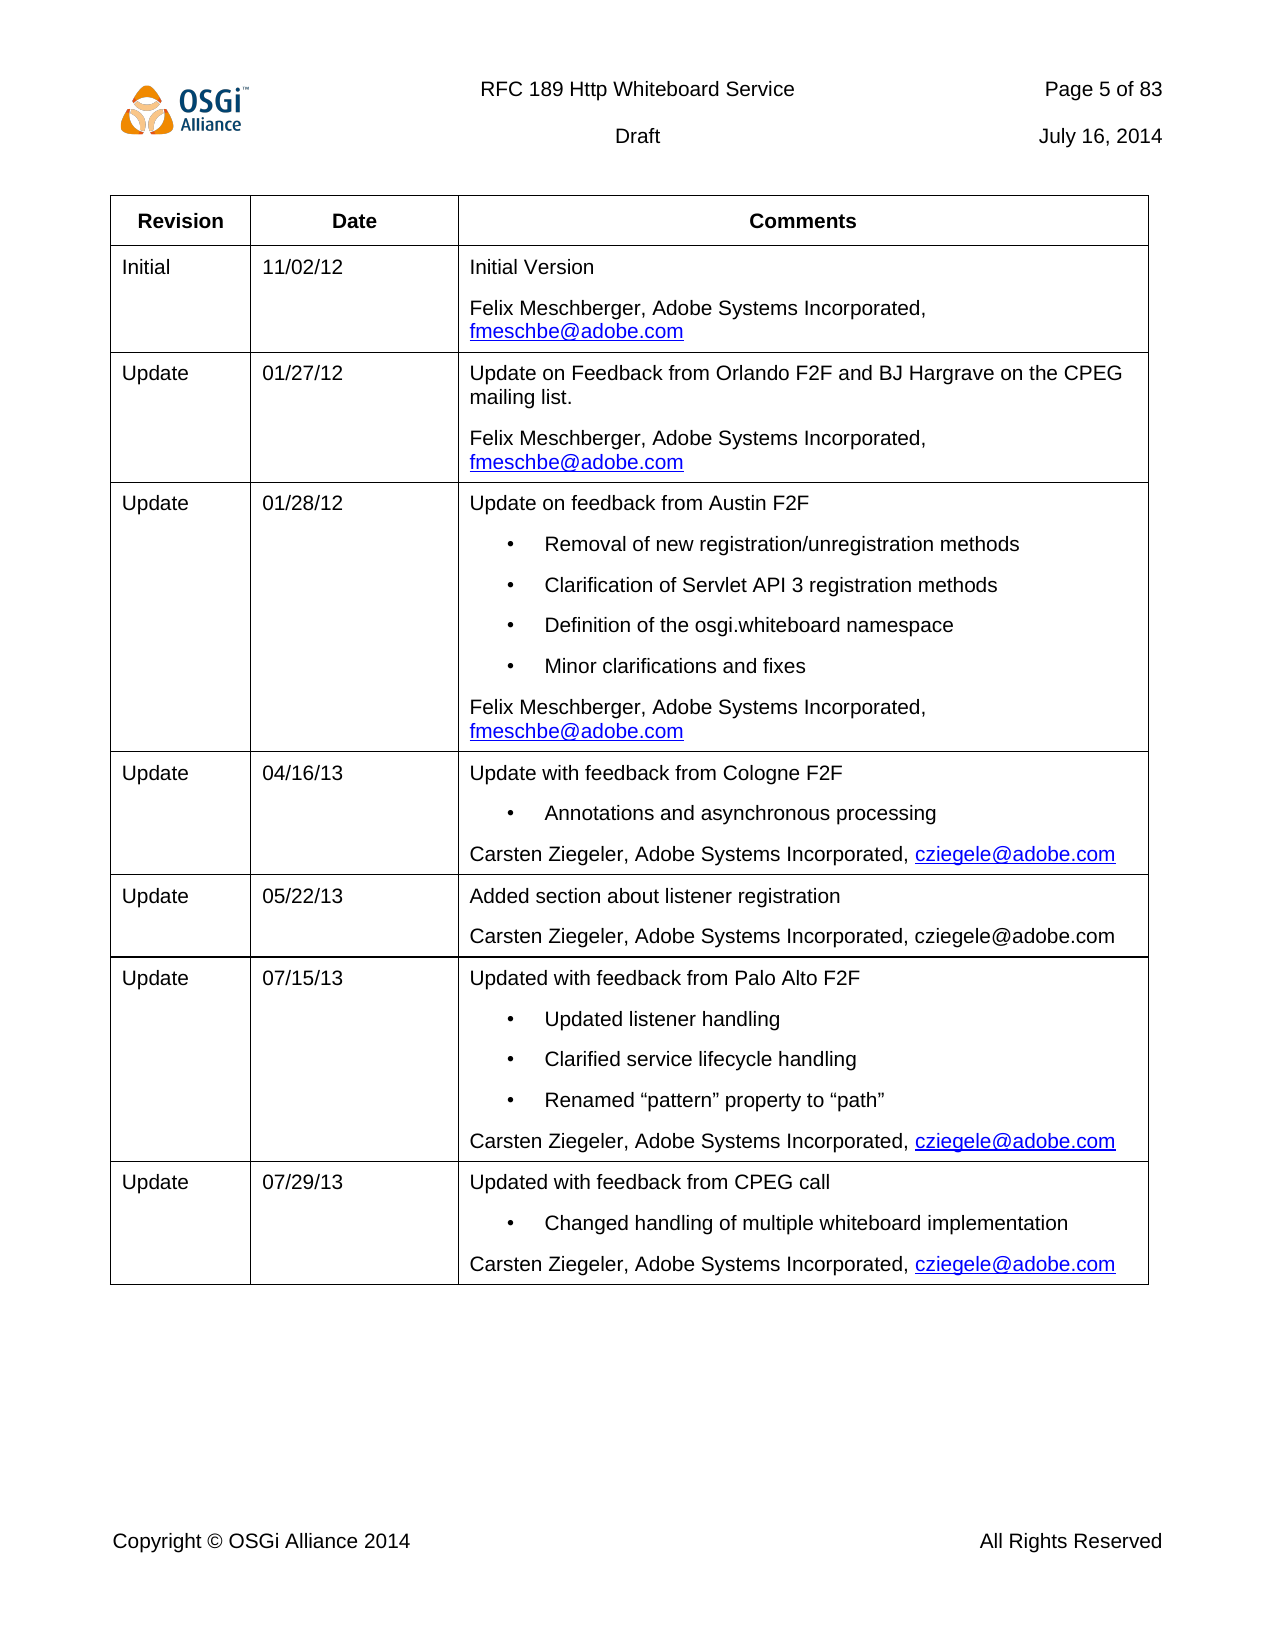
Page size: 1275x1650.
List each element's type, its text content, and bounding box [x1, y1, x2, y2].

table_cell Update on feedback from Austin F2F Removal of new registration/unregistration methods Clarification of Servlet API 3 registration methods Definition of the osgi.whiteboard namespace Minor clarifications and fixes Felix Meschberger, Adobe Systems Incorporated, fmeschbe@adobe.com [459, 483, 1148, 751]
table_cell Update [111, 875, 250, 956]
table_header Comments [459, 196, 1148, 245]
table_cell Initial Version Felix Meschberger, Adobe Systems Incorporated, fmeschbe@adobe.com [459, 246, 1148, 352]
table_cell Added section about listener registration Carsten Ziegeler, Adobe Systems Incorporated, cziegele@adobe.com [459, 875, 1148, 956]
table_cell 15.07.13 [251, 958, 458, 1161]
table_cell Updated with feedback from CPEG call Changed handling of multiple whiteboard implementation Carsten Ziegeler, Adobe Systems Incorporated, cziegele@adobe.com [459, 1162, 1148, 1284]
table_cell Update on Feedback from Orlando F2F and BJ Hargrave on the CPEG mailing list. Felix Meschberger, Adobe Systems Incorporated, fmeschbe@adobe.com [459, 353, 1148, 482]
table_cell Update [111, 752, 250, 874]
table_cell 29.07.13 [251, 1162, 458, 1284]
table_cell 27.01.12 [251, 353, 458, 482]
table_cell 28.01.12 [251, 483, 458, 751]
table_cell Update [111, 353, 250, 482]
table_cell Update [111, 958, 250, 1161]
picture [113, 78, 257, 142]
table_cell Update with feedback from Cologne F2F Annotations and asynchronous processing Carsten Ziegeler, Adobe Systems Incorporated, cziegele@adobe.com [459, 752, 1148, 874]
table_cell 16.04.13 [251, 752, 458, 874]
table_header Date [251, 196, 458, 245]
table_cell Initial [111, 246, 250, 352]
table_cell 22.05.13 [251, 875, 458, 956]
table_cell Updated with feedback from Palo Alto F2F Updated listener handling Clarified service lifecycle handling Renamed “pattern” property to “path” Carsten Ziegeler, Adobe Systems Incorporated, cziegele@adobe.com [459, 958, 1148, 1161]
table_header Revision [111, 196, 250, 245]
table_cell Update [111, 1162, 250, 1284]
table_cell 02.11.12 [251, 246, 458, 352]
table_cell Update [111, 483, 250, 751]
